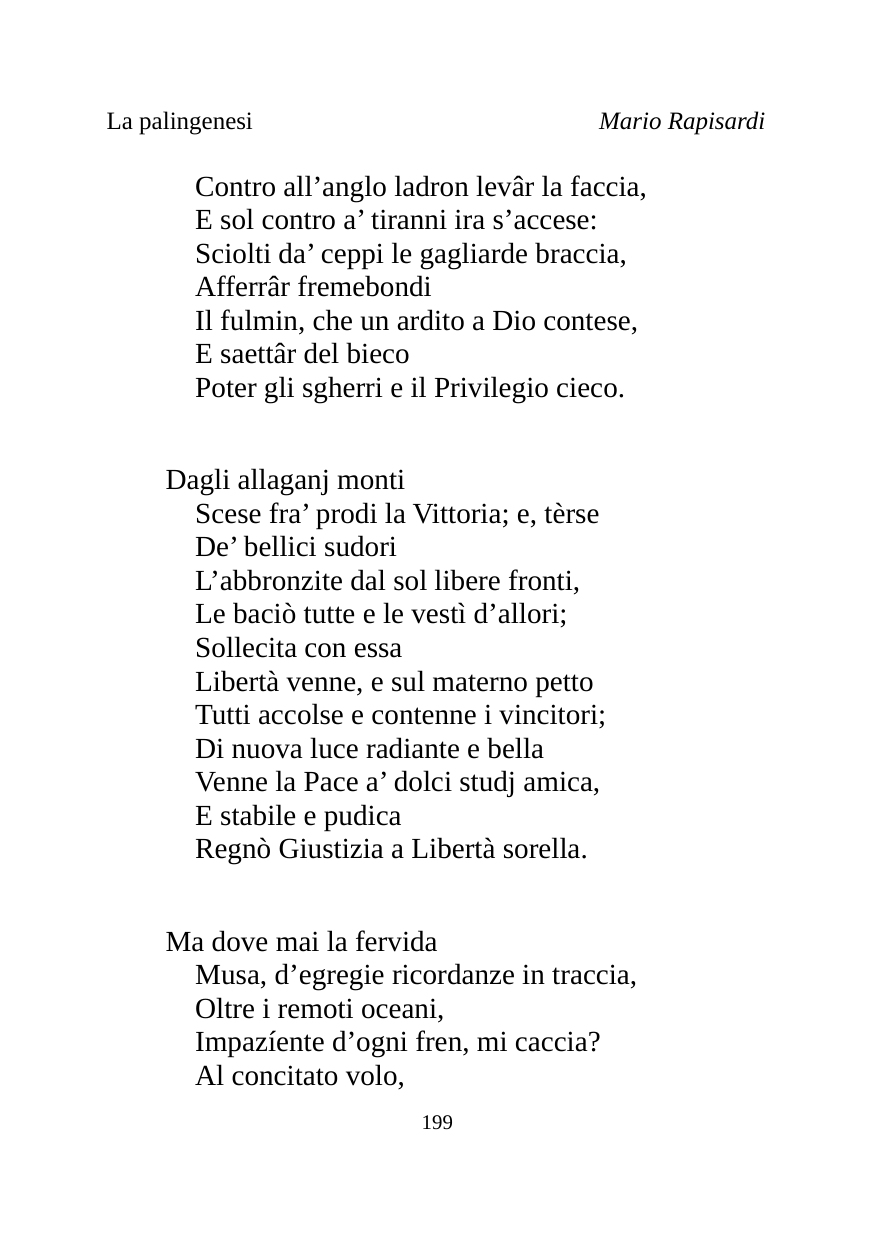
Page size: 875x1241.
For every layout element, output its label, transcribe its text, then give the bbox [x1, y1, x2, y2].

text Contro all’anglo ladron levâr la faccia, E sol contro a’ tiranni ira s’accese: Sciolti da’ ceppi le gagliarde braccia, Afferrâr fremebondi Il fulmin, che un ardito a Dio contese, E saettâr del bieco Poter gli sgherri e il Privilegio cieco. [165, 169, 768, 403]
text Ma dove mai la fervida Musa, d’egregie ricordanze in traccia, Oltre i remoti oceani, Impazíente d’ogni fren, mi caccia? Al concitato volo, [165, 924, 768, 1092]
text Dagli allaganj monti Scese fra’ prodi la Vittoria; e, tèrse De’ bellici sudori L’abbronzite dal sol libere fronti, Le baciò tutte e le vestì d’allori; Sollecita con essa Libertà venne, e sul materno petto Tutti accolse e contenne i vincitori; Di nuova luce radiante e bella Venne la Pace a’ dolci studj amica, E stabile e pudica Regnò Giustizia a Libertà sorella. [165, 462, 768, 865]
